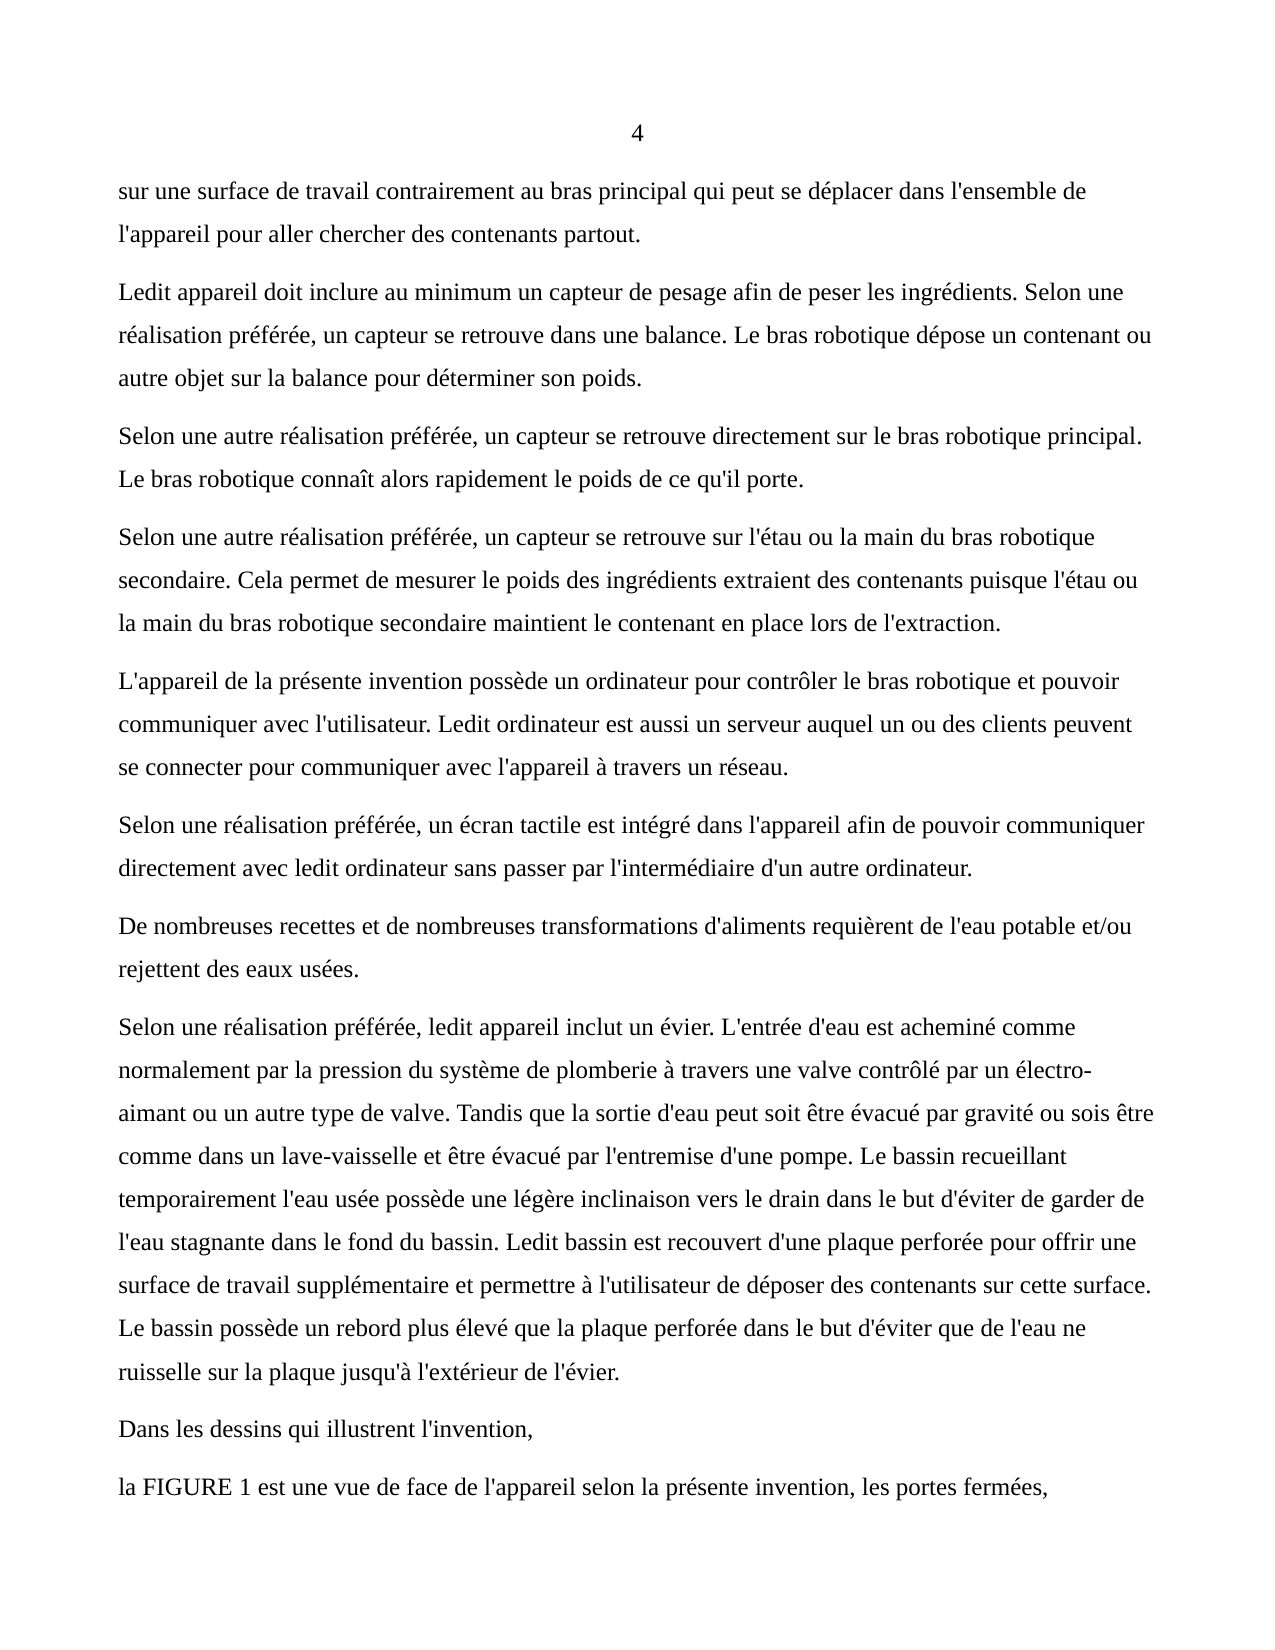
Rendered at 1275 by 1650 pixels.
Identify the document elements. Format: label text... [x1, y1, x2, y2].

text Selon une autre réalisation préférée, un capteur se retrouve sur l'étau ou la main du bras robotique secondaire. Cela permet de mesurer le poids des ingrédients extraient des contenants puisque l'étau ou la main du bras robotique secondaire maintient le contenant en place lors de l'extraction. [118, 522, 1157, 637]
text Dans les dessins qui illustrent l'invention, [118, 1414, 1157, 1443]
text De nombreuses recettes et de nombreuses transformations d'aliments requièrent de l'eau potable et/ou rejettent des eaux usées. [118, 911, 1157, 983]
text Selon une réalisation préférée, ledit appareil inclut un évier. L'entrée d'eau est acheminé comme normalement par la pression du système de plomberie à travers une valve contrôlé par un électro-aimant ou un autre type de valve. Tandis que la sortie d'eau peut soit être évacué par gravité ou sois être comme dans un lave-vaisselle et être évacué par l'entremise d'une pompe. Le bassin recueillant temporairement l'eau usée possède une légère inclinaison vers le drain dans le but d'éviter de garder de l'eau stagnante dans le fond du bassin. Ledit bassin est recouvert d'une plaque perforée pour offrir une surface de travail supplémentaire et permettre à l'utilisateur de déposer des contenants sur cette surface. Le bassin possède un rebord plus élevé que la plaque perforée dans le but d'éviter que de l'eau ne ruisselle sur la plaque jusqu'à l'extérieur de l'évier. [118, 1012, 1157, 1385]
text Selon une autre réalisation préférée, un capteur se retrouve directement sur le bras robotique principal. Le bras robotique connaît alors rapidement le poids de ce qu'il porte. [118, 421, 1157, 493]
text Ledit appareil doit inclure au minimum un capteur de pesage afin de peser les ingrédients. Selon une réalisation préférée, un capteur se retrouve dans une balance. Le bras robotique dépose un contenant ou autre objet sur la balance pour déterminer son poids. [118, 277, 1157, 392]
text L'appareil de la présente invention possède un ordinateur pour contrôler le bras robotique et pouvoir communiquer avec l'utilisateur. Ledit ordinateur est aussi un serveur auquel un ou des clients peuvent se connecter pour communiquer avec l'appareil à travers un réseau. [118, 666, 1157, 781]
text la FIGURE 1 est une vue de face de l'appareil selon la présente invention, les portes fermées, [118, 1472, 1157, 1501]
text Selon une réalisation préférée, un écran tactile est intégré dans l'appareil afin de pouvoir communiquer directement avec ledit ordinateur sans passer par l'intermédiaire d'un autre ordinateur. [118, 810, 1157, 882]
text sur une surface de travail contrairement au bras principal qui peut se déplacer dans l'ensemble de l'appareil pour aller chercher des contenants partout. [118, 176, 1157, 248]
